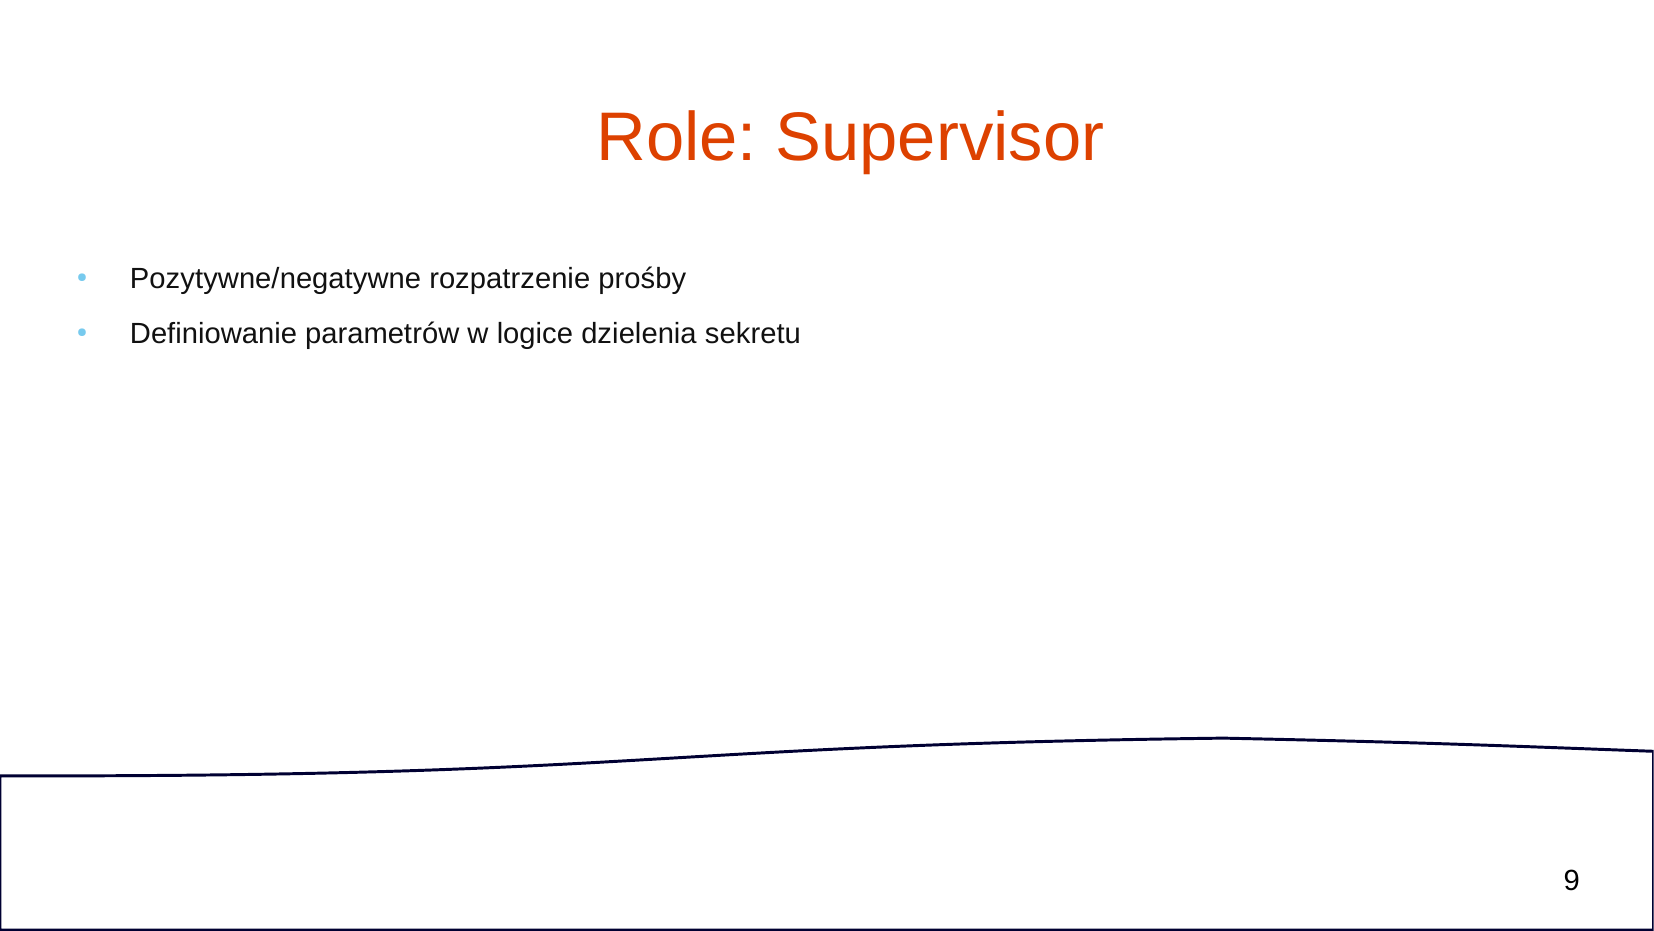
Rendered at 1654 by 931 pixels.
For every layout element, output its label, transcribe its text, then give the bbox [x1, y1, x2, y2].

list Pozytywne/negatywne rozpatrzenie prośby Definiowanie parametrów w logice dzielenia sekretu [59, 262, 1595, 529]
title Role: Supervisor [112, 47, 1589, 226]
